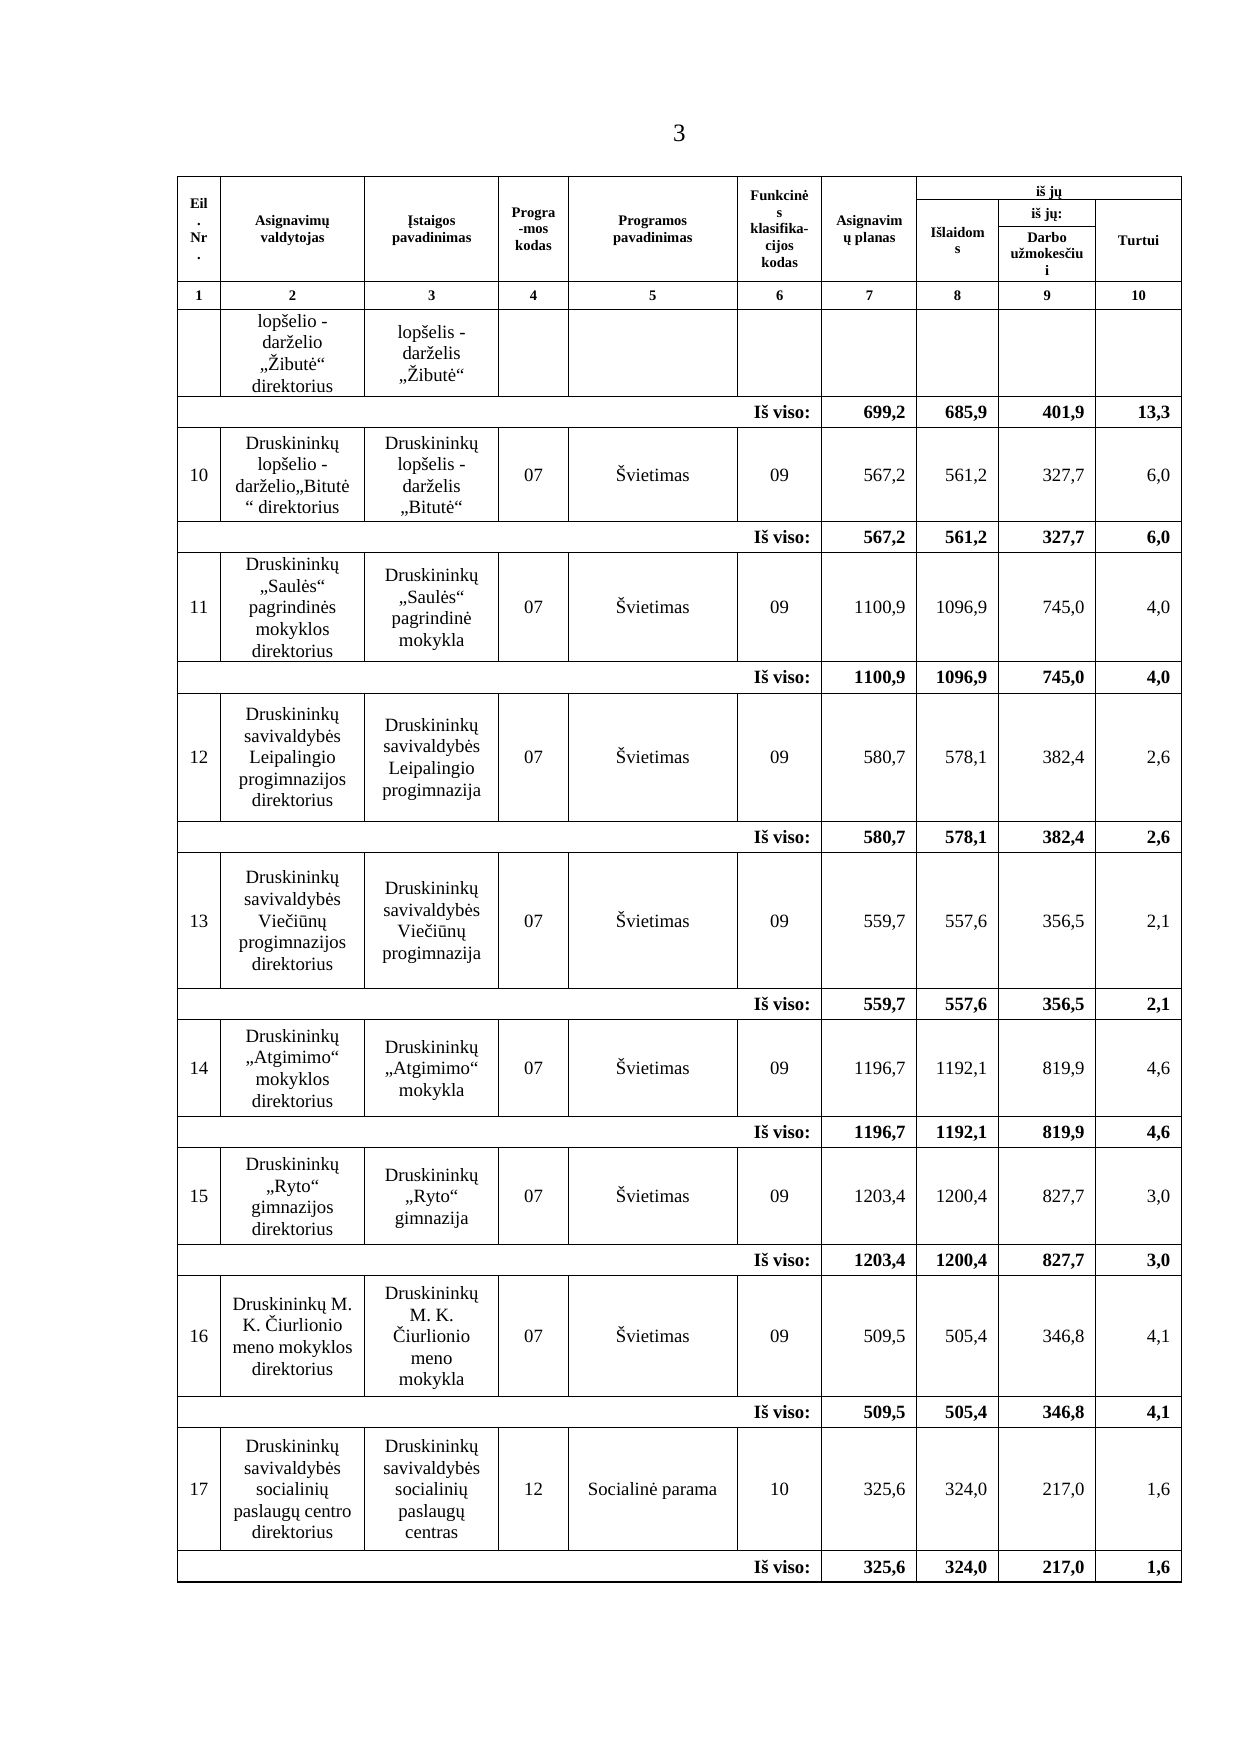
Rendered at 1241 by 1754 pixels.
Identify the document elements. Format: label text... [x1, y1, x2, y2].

table_cell 557,6 [917, 989, 998, 1019]
table_cell Druskininkų savivaldybės Leipalingio progimnazija [365, 694, 498, 821]
table_cell 1203,4 [822, 1245, 916, 1275]
table_cell 327,7 [999, 522, 1095, 552]
table_header Eil. Nr. [178, 177, 220, 281]
table_cell 559,7 [822, 853, 916, 988]
table_cell Iš viso: [178, 1245, 821, 1275]
table_cell 509,5 [822, 1276, 916, 1396]
table_cell Iš viso: [178, 397, 821, 427]
table_cell Druskininkų M. K. Čiurlionio meno mokyklos direktorius [221, 1276, 364, 1396]
table_cell Druskininkų M. K. Čiurlionio meno mokykla [365, 1276, 498, 1396]
table_header Įstaigos pavadinimas [365, 177, 498, 281]
table_cell 6 [738, 282, 821, 309]
table_cell 819,9 [999, 1020, 1095, 1116]
table_cell Druskininkų savivaldybės Viečiūnų progimnazija [365, 853, 498, 988]
table_cell Švietimas [569, 1148, 737, 1244]
table_cell 14 [178, 1020, 220, 1116]
table_cell 12 [178, 694, 220, 821]
table_cell 07 [499, 1020, 568, 1116]
table_cell 578,1 [917, 694, 998, 821]
table_cell 356,5 [999, 853, 1095, 988]
table_cell 09 [738, 1148, 821, 1244]
table_cell Druskininkų „Saulės“ pagrindinės mokyklos direktorius [221, 553, 364, 661]
table_cell iš jų: [999, 200, 1095, 226]
table_cell Druskininkų „Atgimimo“ mokykla [365, 1020, 498, 1116]
table_cell Druskininkų savivaldybės socialinių paslaugų centras [365, 1428, 498, 1550]
table_cell 7 [822, 282, 916, 309]
table_cell 827,7 [999, 1148, 1095, 1244]
table_cell 17 [178, 1428, 220, 1550]
table_cell Švietimas [569, 694, 737, 821]
table_cell [178, 310, 220, 396]
table_header Programos pavadinimas [569, 177, 737, 281]
table_cell 09 [738, 1276, 821, 1396]
table_cell 578,1 [917, 822, 998, 852]
table_cell Socialinė parama [569, 1428, 737, 1550]
table_cell Išlaidoms [917, 200, 998, 281]
table_cell 217,0 [999, 1428, 1095, 1550]
table_cell 09 [738, 694, 821, 821]
table_cell 8 [917, 282, 998, 309]
table_cell lopšelis - darželis „Žibutė“ [365, 310, 498, 396]
table_cell 3,0 [1096, 1148, 1181, 1244]
table_cell 16 [178, 1276, 220, 1396]
table_cell 12 [499, 1428, 568, 1550]
table_cell 6,0 [1096, 522, 1181, 552]
table_cell 1100,9 [822, 662, 916, 692]
table_cell [569, 310, 737, 396]
table_cell 10 [738, 1428, 821, 1550]
table_cell 346,8 [999, 1276, 1095, 1396]
table_cell 1196,7 [822, 1020, 916, 1116]
table_cell Iš viso: [178, 1117, 821, 1147]
table_cell 567,2 [822, 522, 916, 552]
table_header Asignavimų valdytojas [221, 177, 364, 281]
table_cell 324,0 [917, 1428, 998, 1550]
table_cell 382,4 [999, 694, 1095, 821]
table_cell Darbo užmokesčiui [999, 227, 1095, 281]
table_cell 217,0 [999, 1551, 1095, 1581]
table_cell 3 [365, 282, 498, 309]
table_cell 15 [178, 1148, 220, 1244]
table_cell 1100,9 [822, 553, 916, 661]
table_cell 505,4 [917, 1276, 998, 1396]
table_cell 699,2 [822, 397, 916, 427]
table_cell 07 [499, 853, 568, 988]
table_cell 1,6 [1096, 1551, 1181, 1581]
table_cell 561,2 [917, 522, 998, 552]
table_cell 3,0 [1096, 1245, 1181, 1275]
table_cell 1203,4 [822, 1148, 916, 1244]
table_cell 4,0 [1096, 553, 1181, 661]
table_cell [917, 310, 998, 396]
table_cell 685,9 [917, 397, 998, 427]
table_cell 4,0 [1096, 662, 1181, 692]
table_cell Druskininkų „Atgimimo“ mokyklos direktorius [221, 1020, 364, 1116]
table_cell 327,7 [999, 428, 1095, 521]
table_cell [499, 310, 568, 396]
table_cell 382,4 [999, 822, 1095, 852]
table_cell 827,7 [999, 1245, 1095, 1275]
table_cell 1,6 [1096, 1428, 1181, 1550]
table_cell 401,9 [999, 397, 1095, 427]
table_cell 745,0 [999, 553, 1095, 661]
table_cell Druskininkų savivaldybės Leipalingio progimnazijos direktorius [221, 694, 364, 821]
table_cell 09 [738, 553, 821, 661]
table_cell Švietimas [569, 1276, 737, 1396]
table_cell 2,6 [1096, 694, 1181, 821]
table_cell 07 [499, 694, 568, 821]
table_cell 07 [499, 553, 568, 661]
table_cell lopšelio - darželio „Žibutė“ direktorius [221, 310, 364, 396]
table_cell 557,6 [917, 853, 998, 988]
table_cell Švietimas [569, 1020, 737, 1116]
table_cell 580,7 [822, 694, 916, 821]
table_cell 1196,7 [822, 1117, 916, 1147]
table_cell 4 [499, 282, 568, 309]
table_cell Iš viso: [178, 1551, 821, 1581]
table_cell 1 [178, 282, 220, 309]
table_cell 559,7 [822, 989, 916, 1019]
table_cell 1096,9 [917, 553, 998, 661]
table_header Progra-mos kodas [499, 177, 568, 281]
table_cell [738, 310, 821, 396]
table_cell Druskininkų savivaldybės socialinių paslaugų centro direktorius [221, 1428, 364, 1550]
table_cell 10 [1096, 282, 1181, 309]
table_cell 07 [499, 428, 568, 521]
table_cell 1096,9 [917, 662, 998, 692]
table_cell Druskininkų „Ryto“ gimnazijos direktorius [221, 1148, 364, 1244]
table_cell 13,3 [1096, 397, 1181, 427]
table_cell 4,6 [1096, 1117, 1181, 1147]
table_cell 325,6 [822, 1551, 916, 1581]
table_cell Turtui [1096, 200, 1181, 281]
table_cell 2,1 [1096, 989, 1181, 1019]
table_cell Švietimas [569, 428, 737, 521]
table_cell 4,1 [1096, 1397, 1181, 1427]
table_cell 324,0 [917, 1551, 998, 1581]
table_cell Iš viso: [178, 522, 821, 552]
table_cell 325,6 [822, 1428, 916, 1550]
table_cell Druskininkų „Ryto“ gimnazija [365, 1148, 498, 1244]
table_cell 1200,4 [917, 1245, 998, 1275]
table_cell 346,8 [999, 1397, 1095, 1427]
table_cell Iš viso: [178, 822, 821, 852]
table_cell Iš viso: [178, 989, 821, 1019]
table_cell 4,1 [1096, 1276, 1181, 1396]
table_cell 509,5 [822, 1397, 916, 1427]
table_cell 2,1 [1096, 853, 1181, 988]
table_cell 580,7 [822, 822, 916, 852]
table_cell 561,2 [917, 428, 998, 521]
table_cell 1192,1 [917, 1020, 998, 1116]
table_cell Druskininkų lopšelio - darželio„Bitutė“ direktorius [221, 428, 364, 521]
table_cell 1192,1 [917, 1117, 998, 1147]
table_cell 2 [221, 282, 364, 309]
table_header iš jų [917, 177, 1181, 199]
table_cell 07 [499, 1276, 568, 1396]
table_cell 819,9 [999, 1117, 1095, 1147]
table_cell 9 [999, 282, 1095, 309]
table_cell Druskininkų savivaldybės Viečiūnų progimnazijos direktorius [221, 853, 364, 988]
table_cell 745,0 [999, 662, 1095, 692]
table_cell 2,6 [1096, 822, 1181, 852]
table_cell 10 [178, 428, 220, 521]
table_cell Švietimas [569, 553, 737, 661]
table_cell Iš viso: [178, 662, 821, 692]
table_cell 5 [569, 282, 737, 309]
table_cell 6,0 [1096, 428, 1181, 521]
table_cell 505,4 [917, 1397, 998, 1427]
table_header Asignavimų planas [822, 177, 916, 281]
table_cell 356,5 [999, 989, 1095, 1019]
table_cell 1200,4 [917, 1148, 998, 1244]
table_cell 07 [499, 1148, 568, 1244]
table_cell Druskininkų „Saulės“ pagrindinė mokykla [365, 553, 498, 661]
table_cell 09 [738, 428, 821, 521]
table_cell 4,6 [1096, 1020, 1181, 1116]
table_cell [822, 310, 916, 396]
table_cell 13 [178, 853, 220, 988]
table_cell 11 [178, 553, 220, 661]
table_cell 09 [738, 853, 821, 988]
table_cell Druskininkų lopšelis - darželis „Bitutė“ [365, 428, 498, 521]
table_header Funkcinės klasifika-cijos kodas [738, 177, 821, 281]
table_cell 09 [738, 1020, 821, 1116]
table_cell Švietimas [569, 853, 737, 988]
table_cell Iš viso: [178, 1397, 821, 1427]
table_cell 567,2 [822, 428, 916, 521]
table_cell [999, 310, 1095, 396]
table_cell [1096, 310, 1181, 396]
